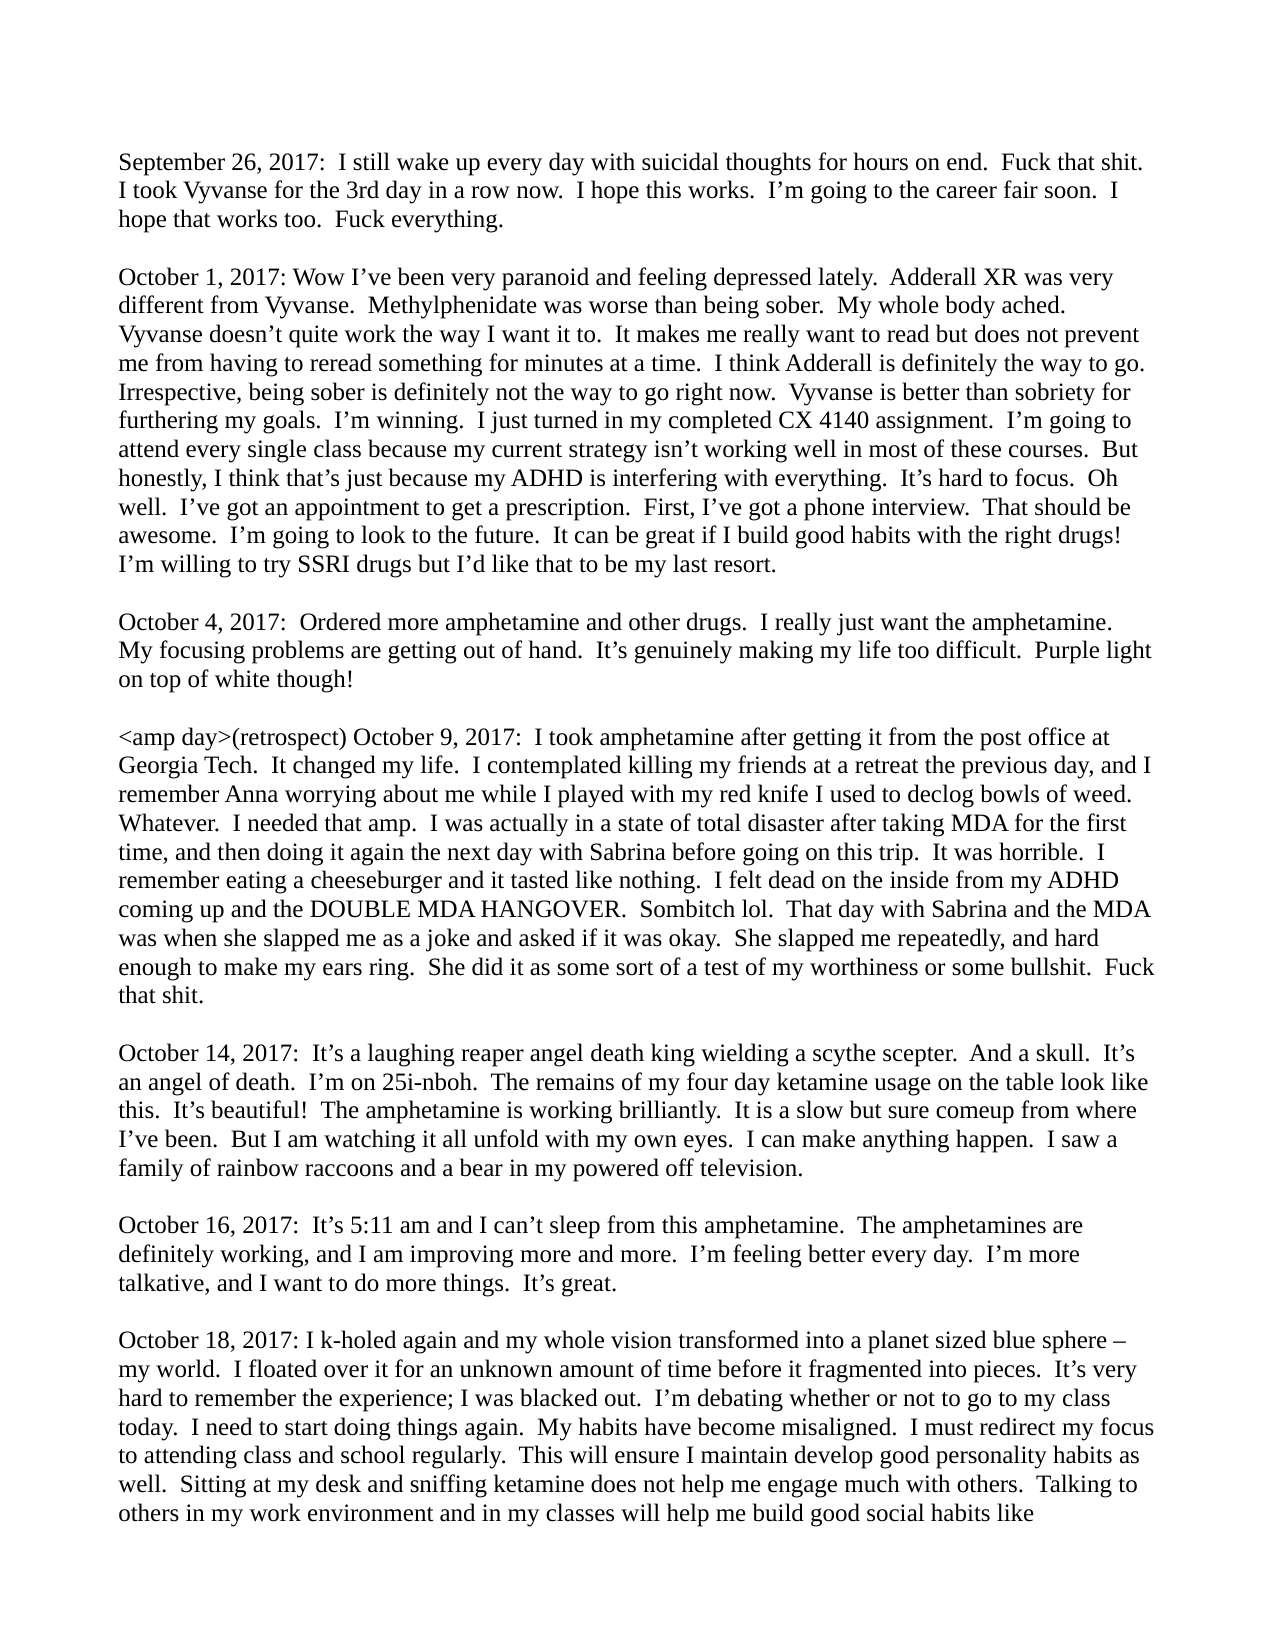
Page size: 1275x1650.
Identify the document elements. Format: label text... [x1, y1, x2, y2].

text October 14, 2017: It’s a laughing reaper angel death king wielding a scythe scepter. And a skull. It’s an angel of death. I’m on 25i-nboh. The remains of my four day ketamine usage on the table look like this. It’s beautiful! The amphetamine is working brilliantly. It is a slow but sure comeup from where I’ve been. But I am watching it all unfold with my own eyes. I can make anything happen. I saw a family of rainbow raccoons and a bear in my powered off television. [118, 1038, 1157, 1182]
text <amp day>(retrospect) October 9, 2017: I took amphetamine after getting it from the post office at Georgia Tech. It changed my life. I contemplated killing my friends at a retreat the previous day, and I remember Anna worrying about me while I played with my red knife I used to declog bowls of weed. Whatever. I needed that amp. I was actually in a state of total disaster after taking MDA for the first time, and then doing it again the next day with Sabrina before going on this trip. It was horrible. I remember eating a cheeseburger and it tasted like nothing. I felt dead on the inside from my ADHD coming up and the DOUBLE MDA HANGOVER. Sombitch lol. That day with Sabrina and the MDA was when she slapped me as a joke and asked if it was okay. She slapped me repeatedly, and hard enough to make my ears ring. She did it as some sort of a test of my worthiness or some bullshit. Fuck that shit. [118, 722, 1157, 1009]
text October 1, 2017: Wow I’ve been very paranoid and feeling depressed lately. Adderall XR was very different from Vyvanse. Methylphenidate was worse than being sober. My whole body ached. Vyvanse doesn’t quite work the way I want it to. It makes me really want to read but does not prevent me from having to reread something for minutes at a time. I think Adderall is definitely the way to go. Irrespective, being sober is definitely not the way to go right now. Vyvanse is better than sobriety for furthering my goals. I’m winning. I just turned in my completed CX 4140 assignment. I’m going to attend every single class because my current strategy isn’t working well in most of these courses. But honestly, I think that’s just because my ADHD is interfering with everything. It’s hard to focus. Oh well. I’ve got an appointment to get a prescription. First, I’ve got a phone interview. That should be awesome. I’m going to look to the future. It can be great if I build good habits with the right drugs! I’m willing to try SSRI drugs but I’d like that to be my last resort. [118, 262, 1157, 578]
text October 4, 2017: Ordered more amphetamine and other drugs. I really just want the amphetamine. My focusing problems are getting out of hand. It’s genuinely making my life too difficult. Purple light on top of white though! [118, 607, 1157, 693]
text October 18, 2017: I k-holed again and my whole vision transformed into a planet sized blue sphere – my world. I floated over it for an unknown amount of time before it fragmented into pieces. It’s very hard to remember the experience; I was blacked out. I’m debating whether or not to go to my class today. I need to start doing things again. My habits have become misaligned. I must redirect my focus to attending class and school regularly. This will ensure I maintain develop good personality habits as well. Sitting at my desk and sniffing ketamine does not help me engage much with others. Talking to others in my work environment and in my classes will help me build good social habits like [118, 1326, 1157, 1527]
text October 16, 2017: It’s 5:11 am and I can’t sleep from this amphetamine. The amphetamines are definitely working, and I am improving more and more. I’m feeling better every day. I’m more talkative, and I want to do more things. It’s great. [118, 1211, 1157, 1297]
text September 26, 2017: I still wake up every day with suicidal thoughts for hours on end. Fuck that shit. I took Vyvanse for the 3rd day in a row now. I hope this works. I’m going to the career fair soon. I hope that works too. Fuck everything. [118, 147, 1157, 233]
